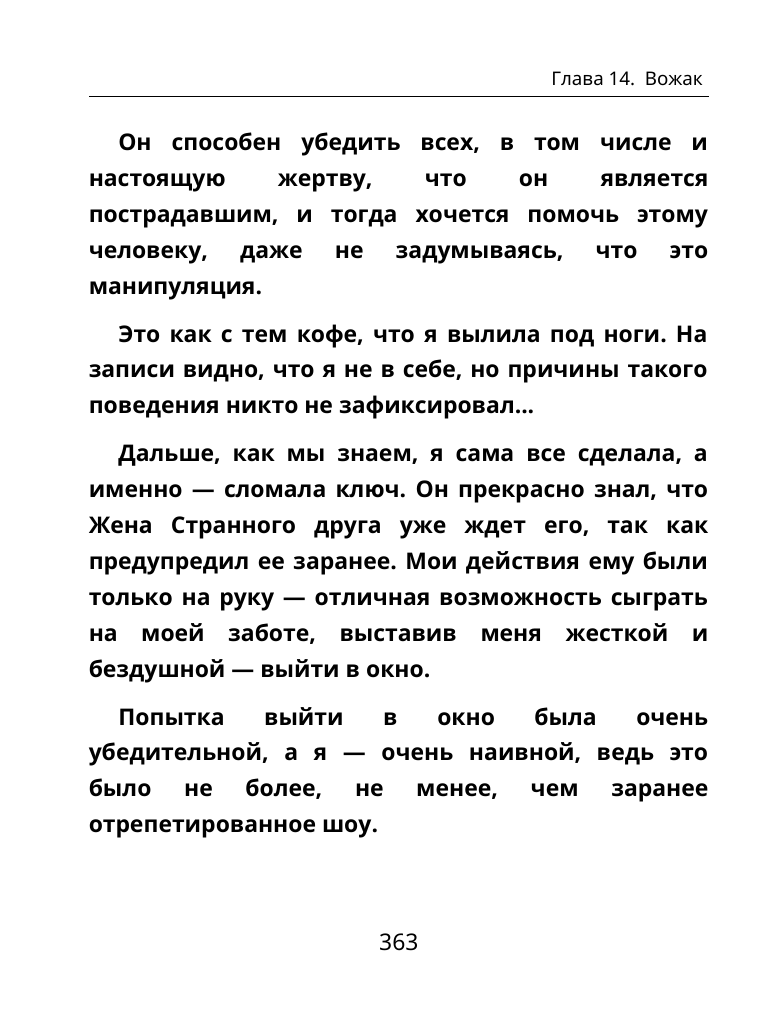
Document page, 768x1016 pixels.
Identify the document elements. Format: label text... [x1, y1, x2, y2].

text Попытка выйти в окно была очень убедительной, а я — очень наивной, ведь это было не более, не менее, чем заранее отрепетированное шоу. [88, 700, 709, 839]
text Это как с тем кофе, что я вылила под ноги. На записи видно, что я не в себе, но причины такого поведения никто не зафиксировал... [88, 317, 709, 421]
text Он способен убедить всех, в том числе и настоящую жертву, что он является пострадавшим, и тогда хочется помочь этому человеку, даже не задумываясь, что это манипуляция. [88, 126, 709, 301]
text Дальше, как мы знаем, я сама все сделала, а именно — сломала ключ. Он прекрасно знал, что Жена Странного друга уже ждет его, так как предупредил ее заранее. Мои действия ему были только на руку — отличная возможность сыграть на моей заботе, выставив меня жесткой и бездушной — выйти в окно. [88, 437, 709, 684]
